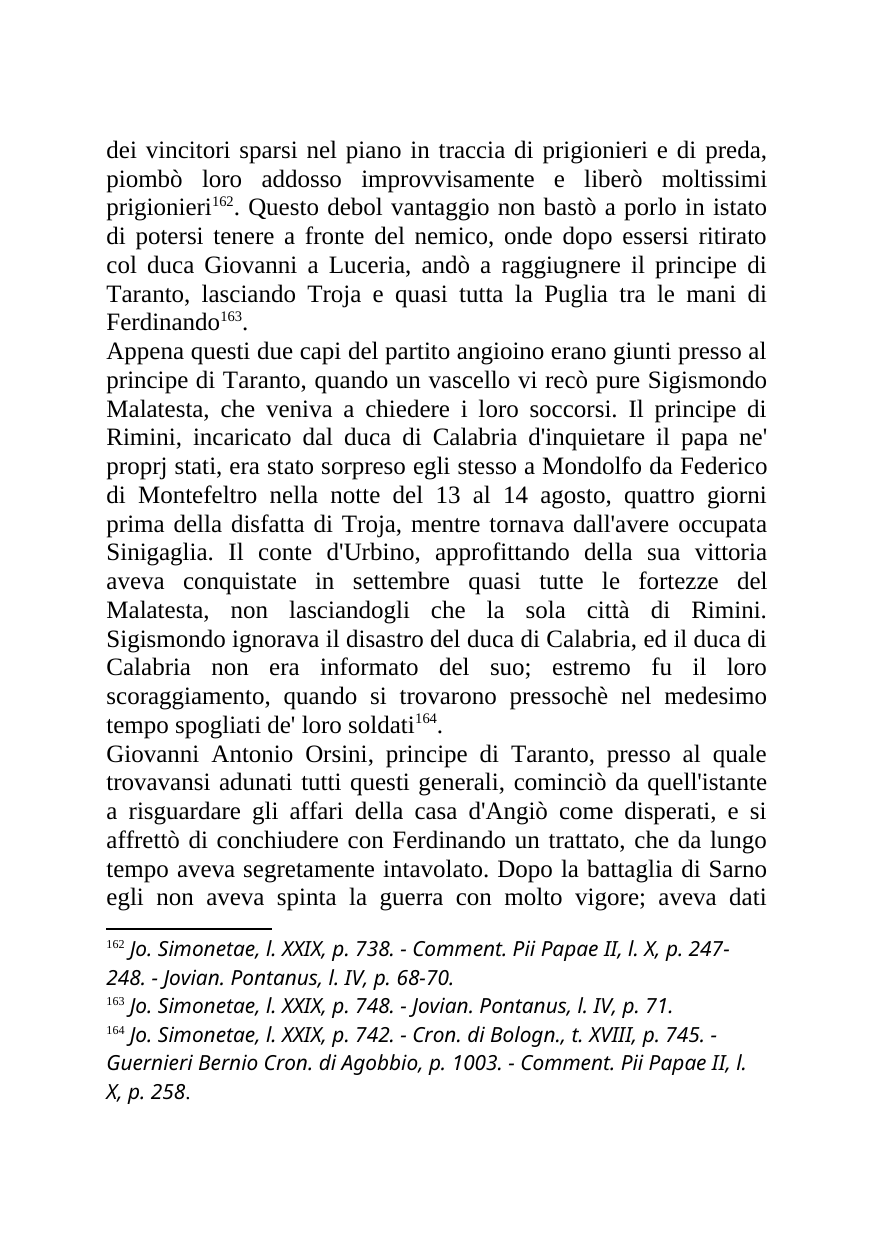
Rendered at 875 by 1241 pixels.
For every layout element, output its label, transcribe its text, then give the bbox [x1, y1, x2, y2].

text Jo. Simonetae, l. XXIX, p. 748. - Jovian. Pontanus, l. IV, p. 71. [106, 991, 768, 1020]
text Jo. Simonetae, l. XXIX, p. 742. - Cron. di Bologn., t. XVIII, p. 745. - Guernieri Bernio Cron. di Agobbio, p. 1003. - Comment. Pii Papae II, l. X, p. 258. [106, 1020, 768, 1105]
text Giovanni Antonio Orsini, principe di Taranto, presso al quale trovavansi adunati tutti questi generali, cominciò da quell'istante a risguardare gli affari della casa d'Angiò come disperati, e si affrettò di conchiudere con Ferdinando un trattato, che da lungo tempo aveva segretamente intavolato. Dopo la battaglia di Sarno egli non aveva spinta la guerra con molto vigore; aveva dati [106, 739, 768, 911]
text dei vincitori sparsi nel piano in traccia di prigionieri e di preda, piombò loro addosso improvvisamente e liberò moltissimi prigionieri. Questo debol vantaggio non bastò a porlo in istato di potersi tenere a fronte del nemico, onde dopo essersi ritirato col duca Giovanni a Luceria, andò a raggiugnere il principe di Taranto, lasciando Troja e quasi tutta la Puglia tra le mani di Ferdinando. [106, 135, 768, 336]
text Jo. Simonetae, l. XXIX, p. 738. - Comment. Pii Papae II, l. X, p. 247-248. - Jovian. Pontanus, l. IV, p. 68-70. [106, 934, 768, 991]
text Appena questi due capi del partito angioino erano giunti presso al principe di Taranto, quando un vascello vi recò pure Sigismondo Malatesta, che veniva a chiedere i loro soccorsi. Il principe di Rimini, incaricato dal duca di Calabria d'inquietare il papa ne' proprj stati, era stato sorpreso egli stesso a Mondolfo da Federico di Montefeltro nella notte del 13 al 14 agosto, quattro giorni prima della disfatta di Troja, mentre tornava dall'avere occupata Sinigaglia. Il conte d'Urbino, approfittando della sua vittoria aveva conquistate in settembre quasi tutte le fortezze del Malatesta, non lasciandogli che la sola città di Rimini. Sigismondo ignorava il disastro del duca di Calabria, ed il duca di Calabria non era informato del suo; estremo fu il loro scoraggiamento, quando si trovarono pressochè nel medesimo tempo spogliati de' loro soldati. [106, 336, 768, 739]
